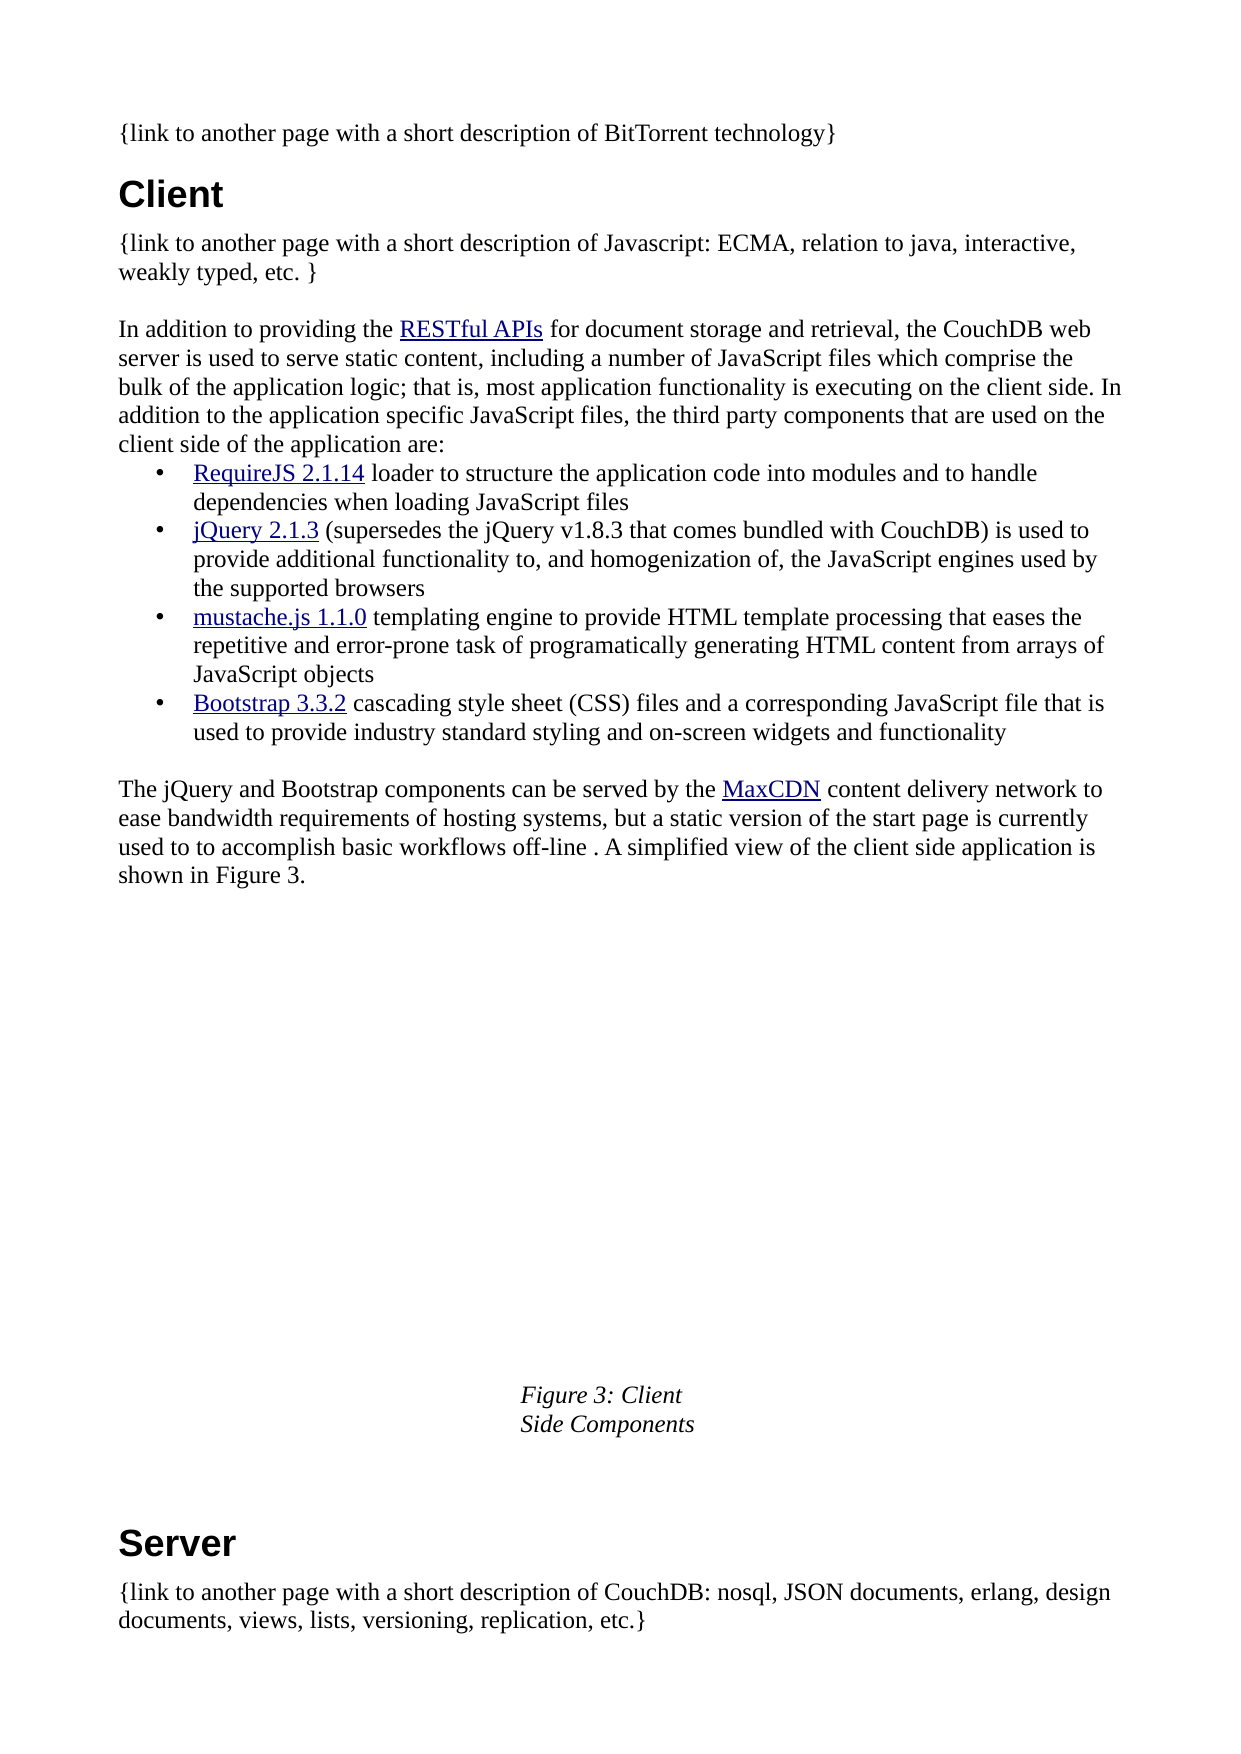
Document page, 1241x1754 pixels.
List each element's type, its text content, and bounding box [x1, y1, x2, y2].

text {link to another page with a short description of Javascript: ECMA, relation to java, interactive, weakly typed, etc. } [118, 228, 1122, 286]
text The jQuery and Bootstrap components can be served by the MaxCDN content delivery network to ease bandwidth requirements of hosting systems, but a static version of the start page is currently used to to accomplish basic workflows off-line . A simplified view of the client side application is shown in Figure 3. [118, 774, 1122, 889]
text In addition to providing the RESTful APIs for document storage and retrieval, the CouchDB web server is used to serve static content, including a number of JavaScript files which comprise the bulk of the application logic; that is, most application functionality is executing on the client side. In addition to the application specific JavaScript files, the third party components that are used on the client side of the application are: [118, 314, 1122, 458]
subtitle Server [118, 1521, 1122, 1564]
list mustache.js 1.1.0 templating engine to provide HTML template processing that eases the repetitive and error-prone task of programatically generating HTML content from arrays of JavaScript objects [156, 602, 1122, 688]
list Bootstrap 3.3.2 cascading style sheet (CSS) files and a corresponding JavaScript file that is used to provide industry standard styling and on-screen widgets and functionality [156, 688, 1122, 746]
text {link to another page with a short description of BitTorrent technology} [118, 118, 1122, 147]
subtitle Client [118, 172, 1122, 216]
text {link to another page with a short description of CouchDB: nosql, JSON documents, erlang, design documents, views, lists, versioning, replication, etc.} [118, 1577, 1122, 1634]
list jQuery 2.1.3 (supersedes the jQuery v1.8.3 that comes bundled with CouchDB) is used to provide additional functionality to, and homogenization of, the JavaScript engines used by the supported browsers [156, 516, 1122, 602]
list RequireJS 2.1.14 loader to structure the application code into modules and to handle dependencies when loading JavaScript files [156, 458, 1122, 516]
text Figure 3: Client Side Components [520, 931, 720, 1438]
